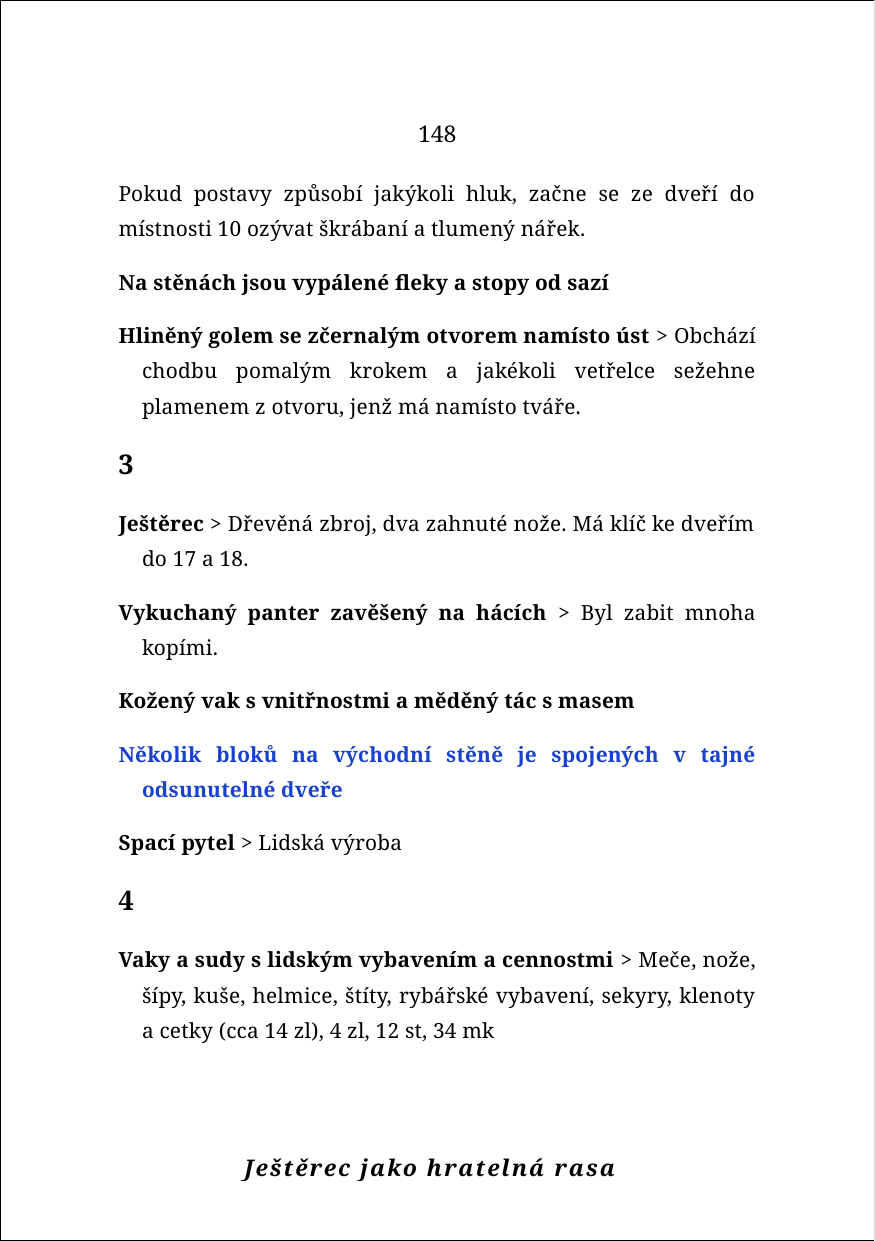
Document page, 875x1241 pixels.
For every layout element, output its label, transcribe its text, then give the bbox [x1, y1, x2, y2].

text Na stěnách jsou vypálené fleky a stopy od sazí [118, 268, 756, 296]
text Spací pytel > Lidská výroba [118, 828, 756, 857]
text 3 [118, 445, 756, 482]
text Ještěrec > Dřevěná zbroj, dva zahnuté nože. Má klíč ke dveřím do 17 a 18. [118, 509, 756, 573]
text Vaky a sudy s lidským vybavením a cennostmi > Meče, nože, šípy, kuše, helmice, štíty, rybářské vybavení, sekyry, klenoty a cetky (cca 14 zl), 4 zl, 12 st, 34 mk [118, 945, 756, 1045]
text Kožený vak s vnitřnostmi a měděný tác s masem [118, 686, 756, 715]
text Několik bloků na východní stěně je spojených v tajné odsunutelné dveře [118, 740, 756, 804]
text Hliněný golem se zčernalým otvorem namísto úst > Obchází chodbu pomalým krokem a jakékoli vetřelce sežehne plamenem z otvoru, jenž má namísto tváře. [118, 321, 756, 420]
text 4 [118, 882, 756, 918]
text Pokud postavy způsobí jakýkoli hluk, začne se ze dveří do místnosti 10 ozývat škrábaní a tlumený nářek. [118, 179, 756, 243]
text Vykuchaný panter zavěšený na hácích > Byl zabit mnoha kopími. [118, 598, 756, 662]
